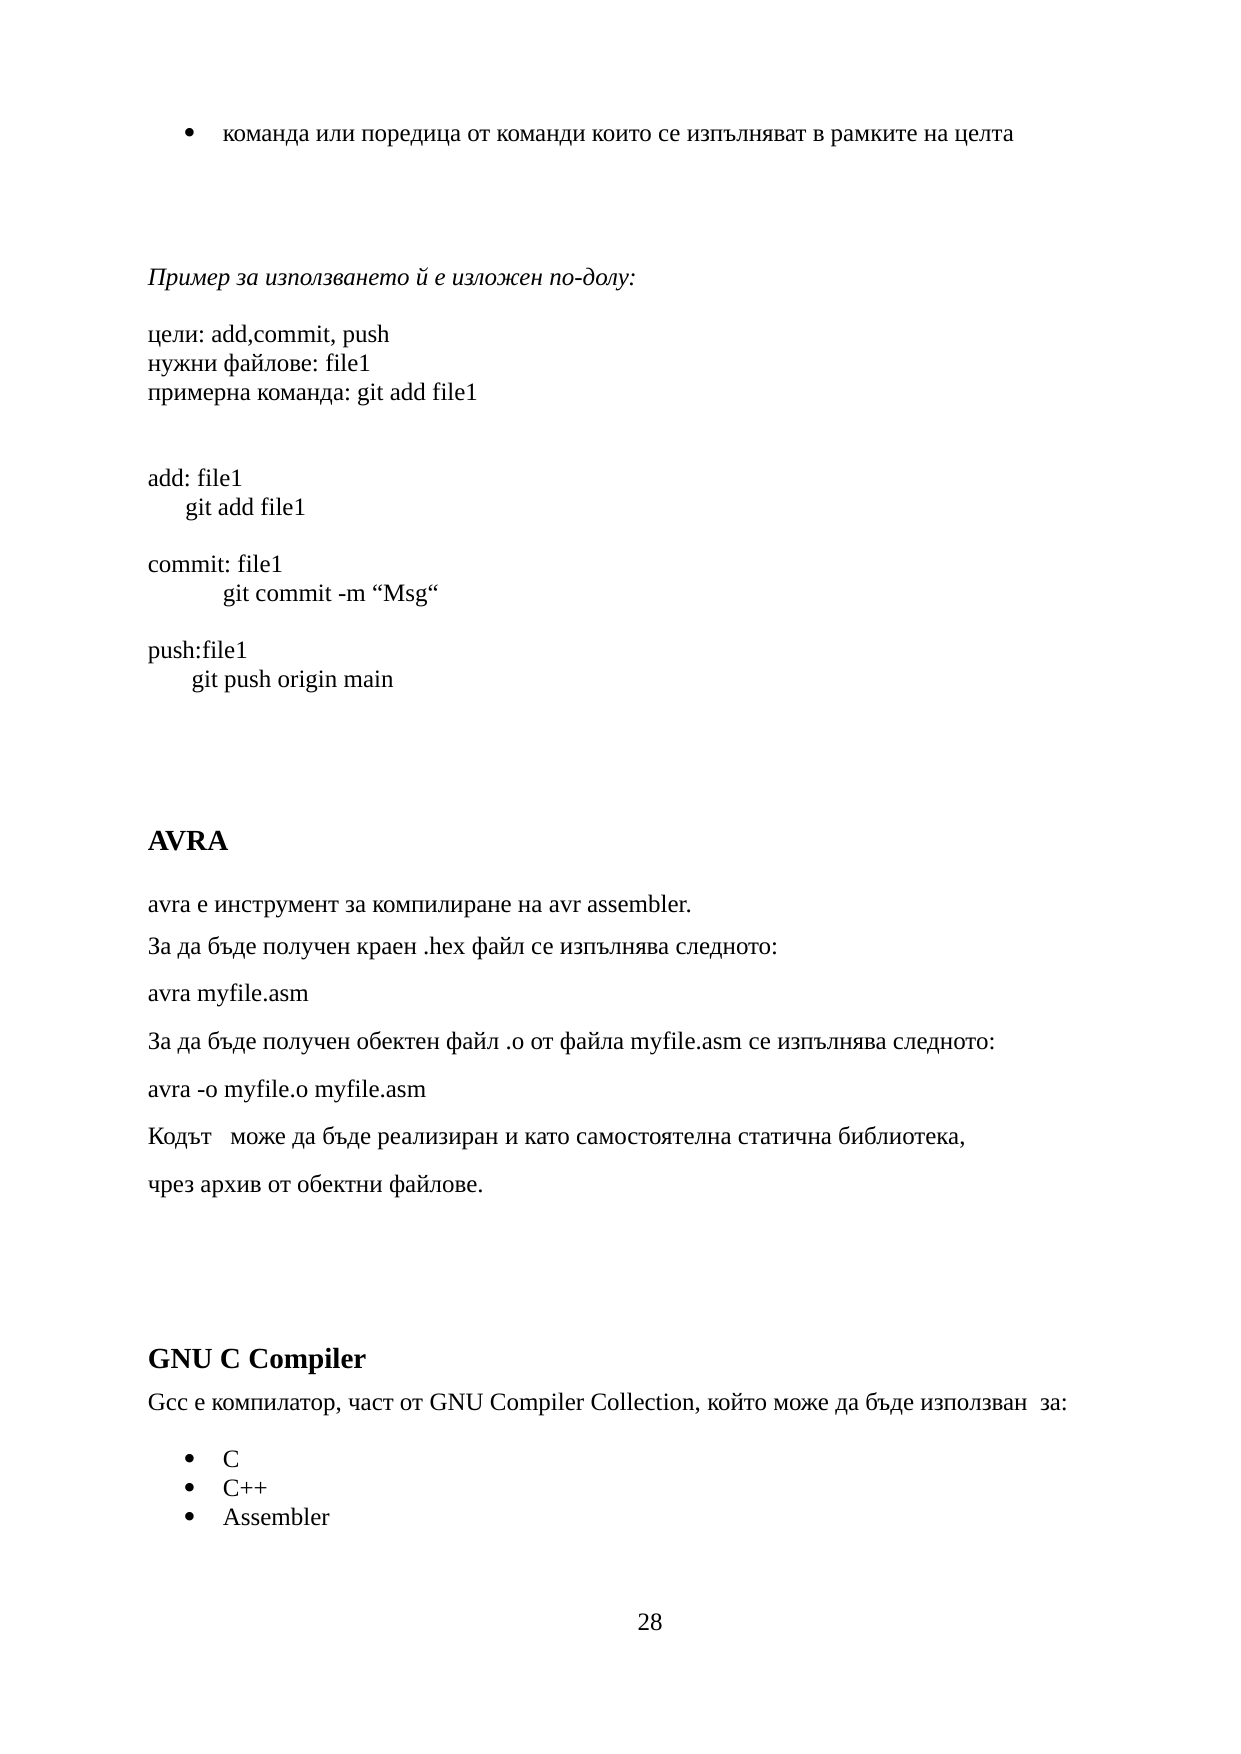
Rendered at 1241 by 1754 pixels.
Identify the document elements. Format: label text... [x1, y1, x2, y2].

text git add file1 [148, 492, 1152, 521]
text avra myfile.asm [148, 978, 1152, 1007]
text За да бъде получен краен .hex файл се изпълнява следното: [148, 931, 1152, 959]
subtitle avra е инструмент за компилиране на avr assembler. [148, 889, 1152, 918]
list C++ [185, 1473, 1152, 1502]
text git commit -m “Msg“ [148, 578, 1152, 607]
text git push origin main [148, 664, 1152, 693]
list C [185, 1444, 1152, 1473]
list Assembler [185, 1502, 1152, 1531]
text чрез архив от обектни файлове. [148, 1169, 1152, 1198]
subtitle AVRA [148, 823, 1152, 856]
text За да бъде получен обектен файл .o от файла myfile.asm се изпълнява следното: [148, 1026, 1152, 1055]
text add: file1 [148, 463, 1152, 492]
text Кодът може да бъде реализиран и като самостоятелна статична библиотека, [148, 1121, 1152, 1150]
list команда или поредица от команди които се изпълняват в рамките на целта [185, 118, 1152, 147]
text примерна команда: git add file1 [148, 377, 1152, 406]
text push:file1 [148, 636, 1152, 664]
text Пример за използването й е изложен по-долу: [148, 262, 1152, 291]
text Gcc e компилатор, част от GNU Compiler Collection, който може да бъде използван за: [148, 1387, 1152, 1416]
text нужни файлове: file1 [148, 348, 1152, 377]
text цели: add,commit, push [148, 319, 1152, 348]
subtitle GNU C Compiler [148, 1341, 1152, 1374]
text commit: file1 [148, 549, 1152, 578]
text avra -o myfile.o myfile.asm [148, 1074, 1152, 1102]
